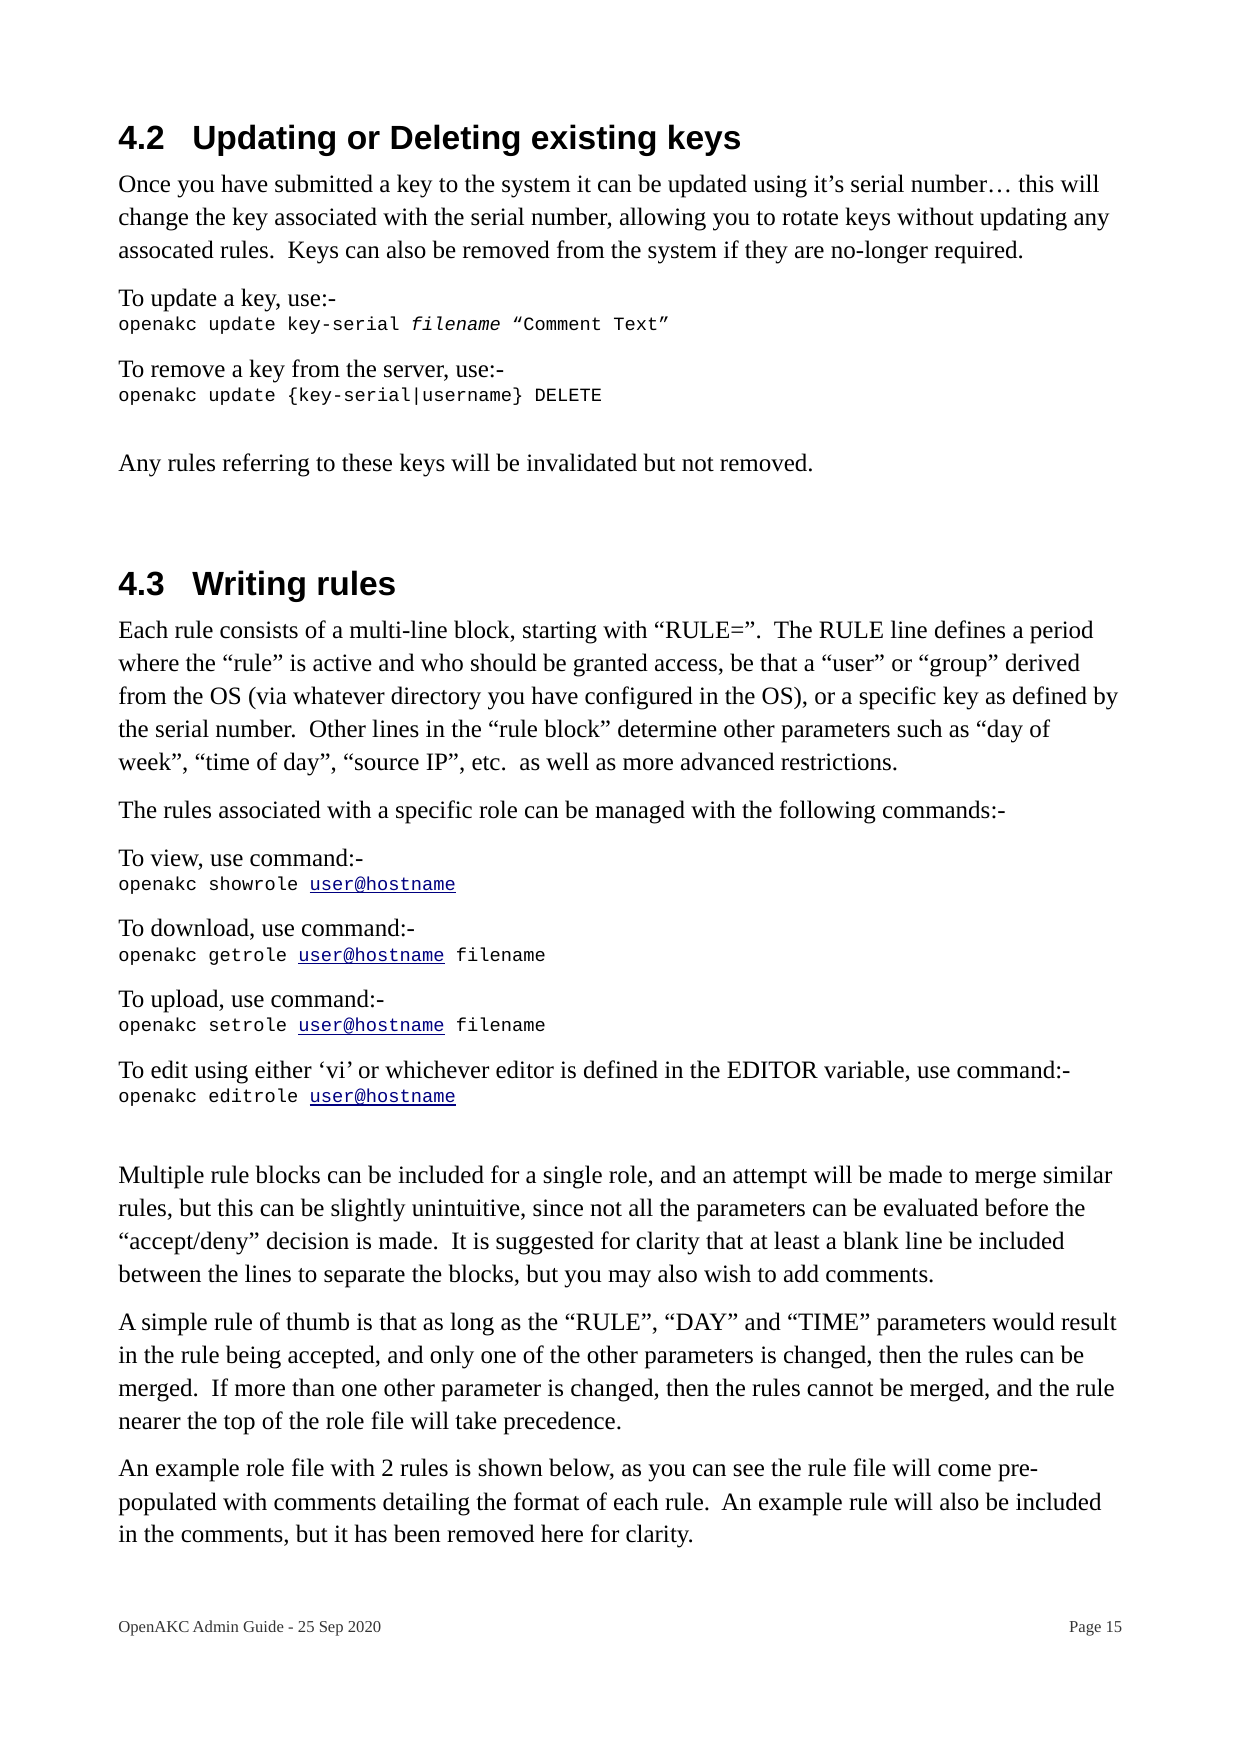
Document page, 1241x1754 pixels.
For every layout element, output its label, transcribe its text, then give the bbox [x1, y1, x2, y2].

text Any rules referring to these keys will be invalidated but not removed. [118, 448, 1122, 477]
text To download, use command:- openakc getrole user@hostname filename [118, 913, 1122, 967]
text Each rule consists of a multi-line block, starting with “RULE=”. The RULE line defines a period where the “rule” is active and who should be granted access, be that a “user” or “group” derived from the OS (via whatever directory you have configured in the OS), or a specific key as defined by the serial number. Other lines in the “rule block” determine other parameters such as “day of week”, “time of day”, “source IP”, etc. as well as more advanced restrictions. [118, 615, 1122, 776]
text To edit using either ‘vi’ or whichever editor is defined in the EDITOR variable, use command:- openakc editrole user@hostname [118, 1055, 1122, 1141]
text To remove a key from the server, use:- openakc update {key-serial|username} DELETE [118, 354, 1122, 407]
text To update a key, use:- openakc update key-serial filename “Comment Text” [118, 283, 1122, 336]
subtitle 4.2 Updating or Deleting existing keys [118, 118, 1122, 157]
text To upload, use command:- openakc setrole user@hostname filename [118, 984, 1122, 1037]
text Multiple rule blocks can be included for a single role, and an attempt will be made to merge similar rules, but this can be slightly unintuitive, since not all the parameters can be evaluated before the “accept/deny” decision is made. It is suggested for clarity that at least a blank line be included between the lines to separate the blocks, but you may also wish to add comments. [118, 1160, 1122, 1288]
text A simple rule of thumb is that as long as the “RULE”, “DAY” and “TIME” parameters would result in the rule being accepted, and only one of the other parameters is changed, then the rules can be merged. If more than one other parameter is changed, then the rules cannot be merged, and the rule nearer the top of the role file will take precedence. [118, 1307, 1122, 1435]
text The rules associated with a specific role can be managed with the following commands:- [118, 795, 1122, 824]
text Once you have submitted a key to the system it can be updated using it’s serial number… this will change the key associated with the serial number, allowing you to rotate keys without updating any assocated rules. Keys can also be removed from the system if they are no-longer required. [118, 169, 1122, 264]
subtitle 4.3 Writing rules [118, 564, 1122, 603]
text An example role file with 2 rules is shown below, as you can see the rule file will come pre-populated with comments detailing the format of each rule. An example rule will also be included in the comments, but it has been removed here for clarity. [118, 1453, 1122, 1548]
text To view, use command:- openakc showrole user@hostname [118, 843, 1122, 896]
